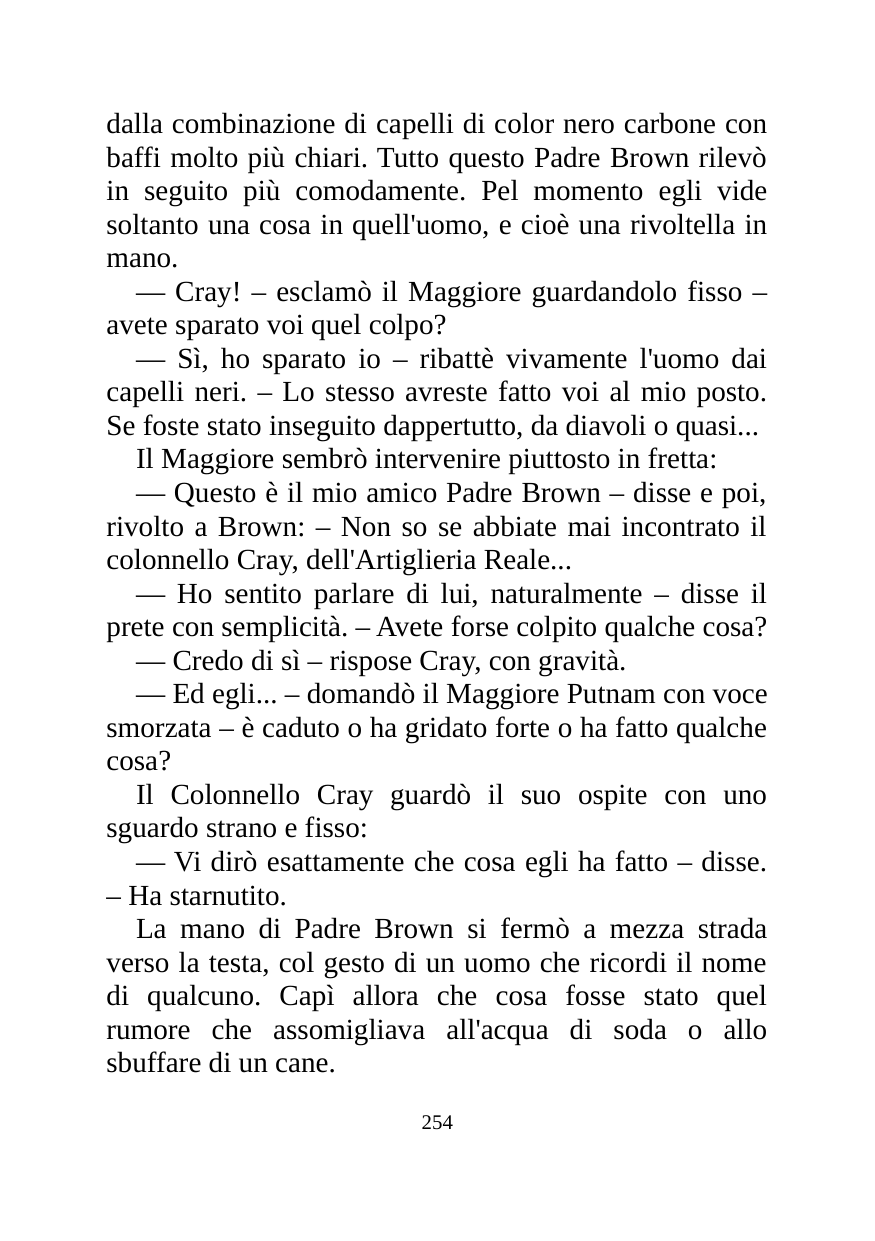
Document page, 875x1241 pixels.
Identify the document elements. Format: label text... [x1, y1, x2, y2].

text — Ed egli... – domandò il Maggiore Putnam con voce smorzata – è caduto o ha gridato forte o ha fatto qualche cosa? [106, 676, 768, 777]
text — Sì, ho sparato io – ribattè vivamente l'uomo dai capelli neri. – Lo stesso avreste fatto voi al mio posto. Se foste stato inseguito dappertutto, da diavoli o quasi... [106, 341, 768, 442]
text — Vi dirò esattamente che cosa egli ha fatto – disse. – Ha starnutito. [106, 844, 768, 911]
text Il Colonnello Cray guardò il suo ospite con uno sguardo strano e fisso: [106, 777, 768, 844]
text — Ho sentito parlare di lui, naturalmente – disse il prete con semplicità. – Avete forse colpito qualche cosa? [106, 576, 768, 643]
text — Credo di sì – rispose Cray, con gravità. [106, 643, 768, 676]
text dalla combinazione di capelli di color nero carbone con baffi molto più chiari. Tutto questo Padre Brown rilevò in seguito più comodamente. Pel momento egli vide soltanto una cosa in quell'uomo, e cioè una rivoltella in mano. [106, 106, 768, 274]
text Il Maggiore sembrò intervenire piuttosto in fretta: [106, 442, 768, 475]
text — Questo è il mio amico Padre Brown – disse e poi, rivolto a Brown: – Non so se abbiate mai incontrato il colonnello Cray, dell'Artiglieria Reale... [106, 475, 768, 576]
text — Cray! – esclamò il Maggiore guardandolo fisso – avete sparato voi quel colpo? [106, 274, 768, 341]
text La mano di Padre Brown si fermò a mezza strada verso la testa, col gesto di un uomo che ricordi il nome di qualcuno. Capì allora che cosa fosse stato quel rumore che assomigliava all'acqua di soda o allo sbuffare di un cane. [106, 911, 768, 1079]
